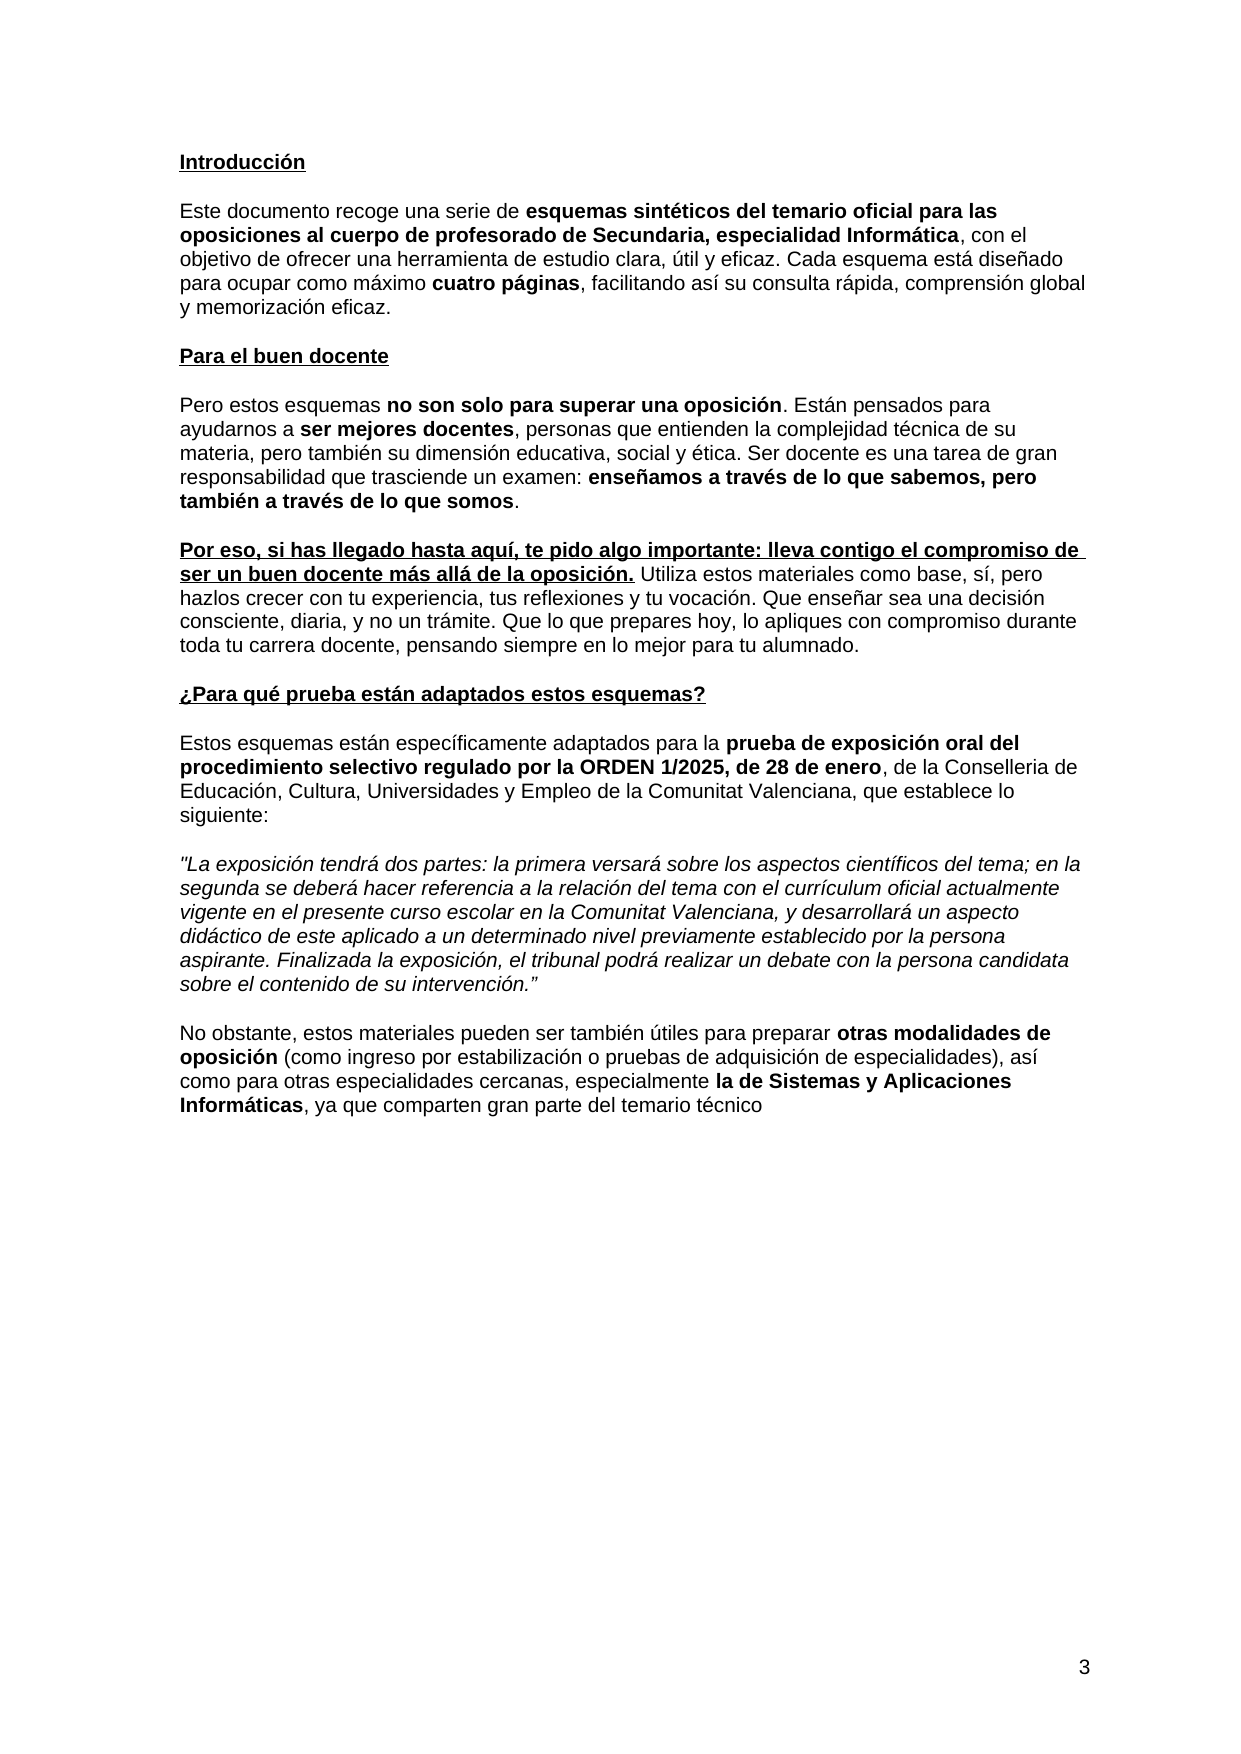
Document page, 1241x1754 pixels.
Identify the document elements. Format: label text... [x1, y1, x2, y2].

subtitle Introducción [179, 150, 1090, 174]
text "La exposición tendrá dos partes: la primera versará sobre los aspectos científicos del tema; en la segunda se deberá hacer referencia a la relación del tema con el currículum oficial actualmente vigente en el presente curso escolar en la Comunitat Valenciana, y desarrollará un aspecto didáctico de este aplicado a un determinado nivel previamente establecido por la persona aspirante. Finalizada la exposición, el tribunal podrá realizar un debate con la persona candidata sobre el contenido de su intervención.” [179, 852, 1090, 996]
subtitle Para el buen docente [179, 344, 1090, 368]
text Por eso, si has llegado hasta aquí, te pido algo importante: lleva contigo el compromiso de ser un buen docente más allá de la oposición. Utiliza estos materiales como base, sí, pero hazlos crecer con tu experiencia, tus reflexiones y tu vocación. Que enseñar sea una decisión consciente, diaria, y no un trámite. Que lo que prepares hoy, lo apliques con compromiso durante toda tu carrera docente, pensando siempre en lo mejor para tu alumnado. [179, 537, 1090, 657]
text No obstante, estos materiales pueden ser también útiles para preparar otras modalidades de oposición (como ingreso por estabilización o pruebas de adquisición de especialidades), así como para otras especialidades cercanas, especialmente la de Sistemas y Aplicaciones Informáticas, ya que comparten gran parte del temario técnico [179, 1021, 1090, 1117]
text Este documento recoge una serie de esquemas sintéticos del temario oficial para las oposiciones al cuerpo de profesorado de Secundaria, especialidad Informática, con el objetivo de ofrecer una herramienta de estudio clara, útil y eficaz. Cada esquema está diseñado para ocupar como máximo cuatro páginas, facilitando así su consulta rápida, comprensión global y memorización eficaz. [179, 199, 1090, 319]
text Estos esquemas están específicamente adaptados para la prueba de exposición oral del procedimiento selectivo regulado por la ORDEN 1/2025, de 28 de enero, de la Conselleria de Educación, Cultura, Universidades y Empleo de la Comunitat Valenciana, que establece lo siguiente: [179, 731, 1090, 827]
subtitle ¿Para qué prueba están adaptados estos esquemas? [179, 682, 1090, 706]
text Pero estos esquemas no son solo para superar una oposición. Están pensados para ayudarnos a ser mejores docentes, personas que entienden la complejidad técnica de su materia, pero también su dimensión educativa, social y ética. Ser docente es una tarea de gran responsabilidad que trasciende un examen: enseñamos a través de lo que sabemos, pero también a través de lo que somos. [179, 393, 1090, 512]
